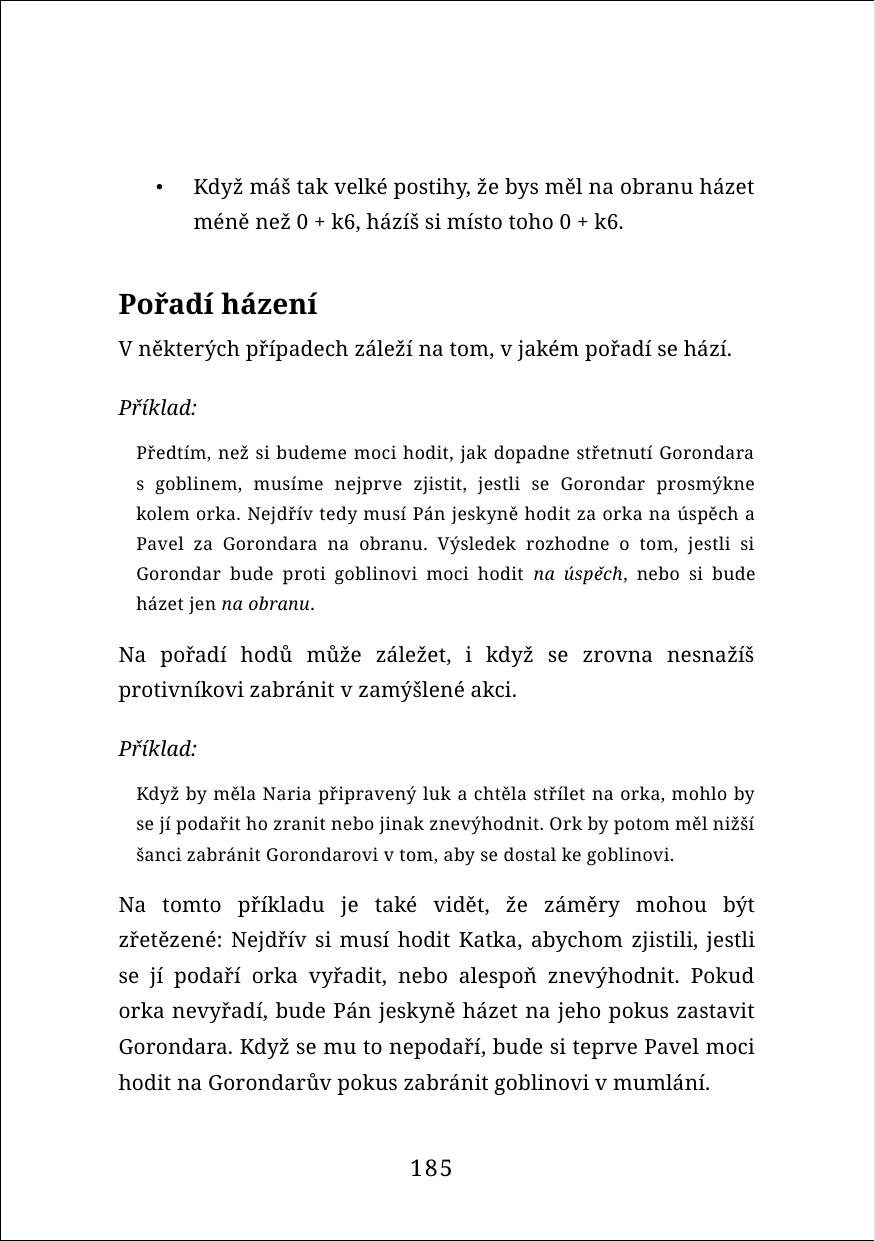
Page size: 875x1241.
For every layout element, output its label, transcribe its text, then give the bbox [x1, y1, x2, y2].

text Příklad: [118, 734, 756, 763]
list Když máš tak velké postihy, že bys měl na obranu házet méně než 0 + k6, házíš si místo toho 0 + k6. [156, 172, 756, 236]
text V některých případech záleží na tom, v jakém pořadí se hází. [118, 334, 756, 363]
text Příklad: [118, 393, 756, 422]
text Na pořadí hodů může záležet, i když se zrovna nesnažíš protivníkovi zabránit v zamýšlené akci. [118, 640, 756, 704]
text Předtím, než si budeme moci hodit, jak dopadne střetnutí Gorondara s goblinem, musíme nejprve zjistit, jestli se Gorondar prosmýkne kolem orka. Nejdřív tedy musí Pán jeskyně hodit za orka na úspěch a Pavel za Gorondara na obranu. Výsledek rozhodne o tom, jestli si Gorondar bude proti goblinovi moci hodit na úspěch, nebo si bude házet jen na obranu. [136, 441, 756, 616]
text Když by měla Naria připravený luk a chtěla střílet na orka, mohlo by se jí podařit ho zranit nebo jinak znevýhodnit. Ork by potom měl nižší šanci zabránit Gorondarovi v tom, aby se dostal ke goblinovi. [136, 782, 756, 866]
subtitle Pořadí házení [118, 284, 756, 322]
text Na tomto příkladu je také vidět, že záměry mohou být zřetězené: Nejdřív si musí hodit Katka, abychom zjistili, jestli se jí podaří orka vyřadit, nebo alespoň znevýhodnit. Pokud orka nevyřadí, bude Pán jeskyně házet na jeho pokus zastavit Gorondara. Když se mu to nepodaří, bude si teprve Pavel moci hodit na Gorondarův pokus zabránit goblinovi v mumlání. [118, 890, 756, 1096]
